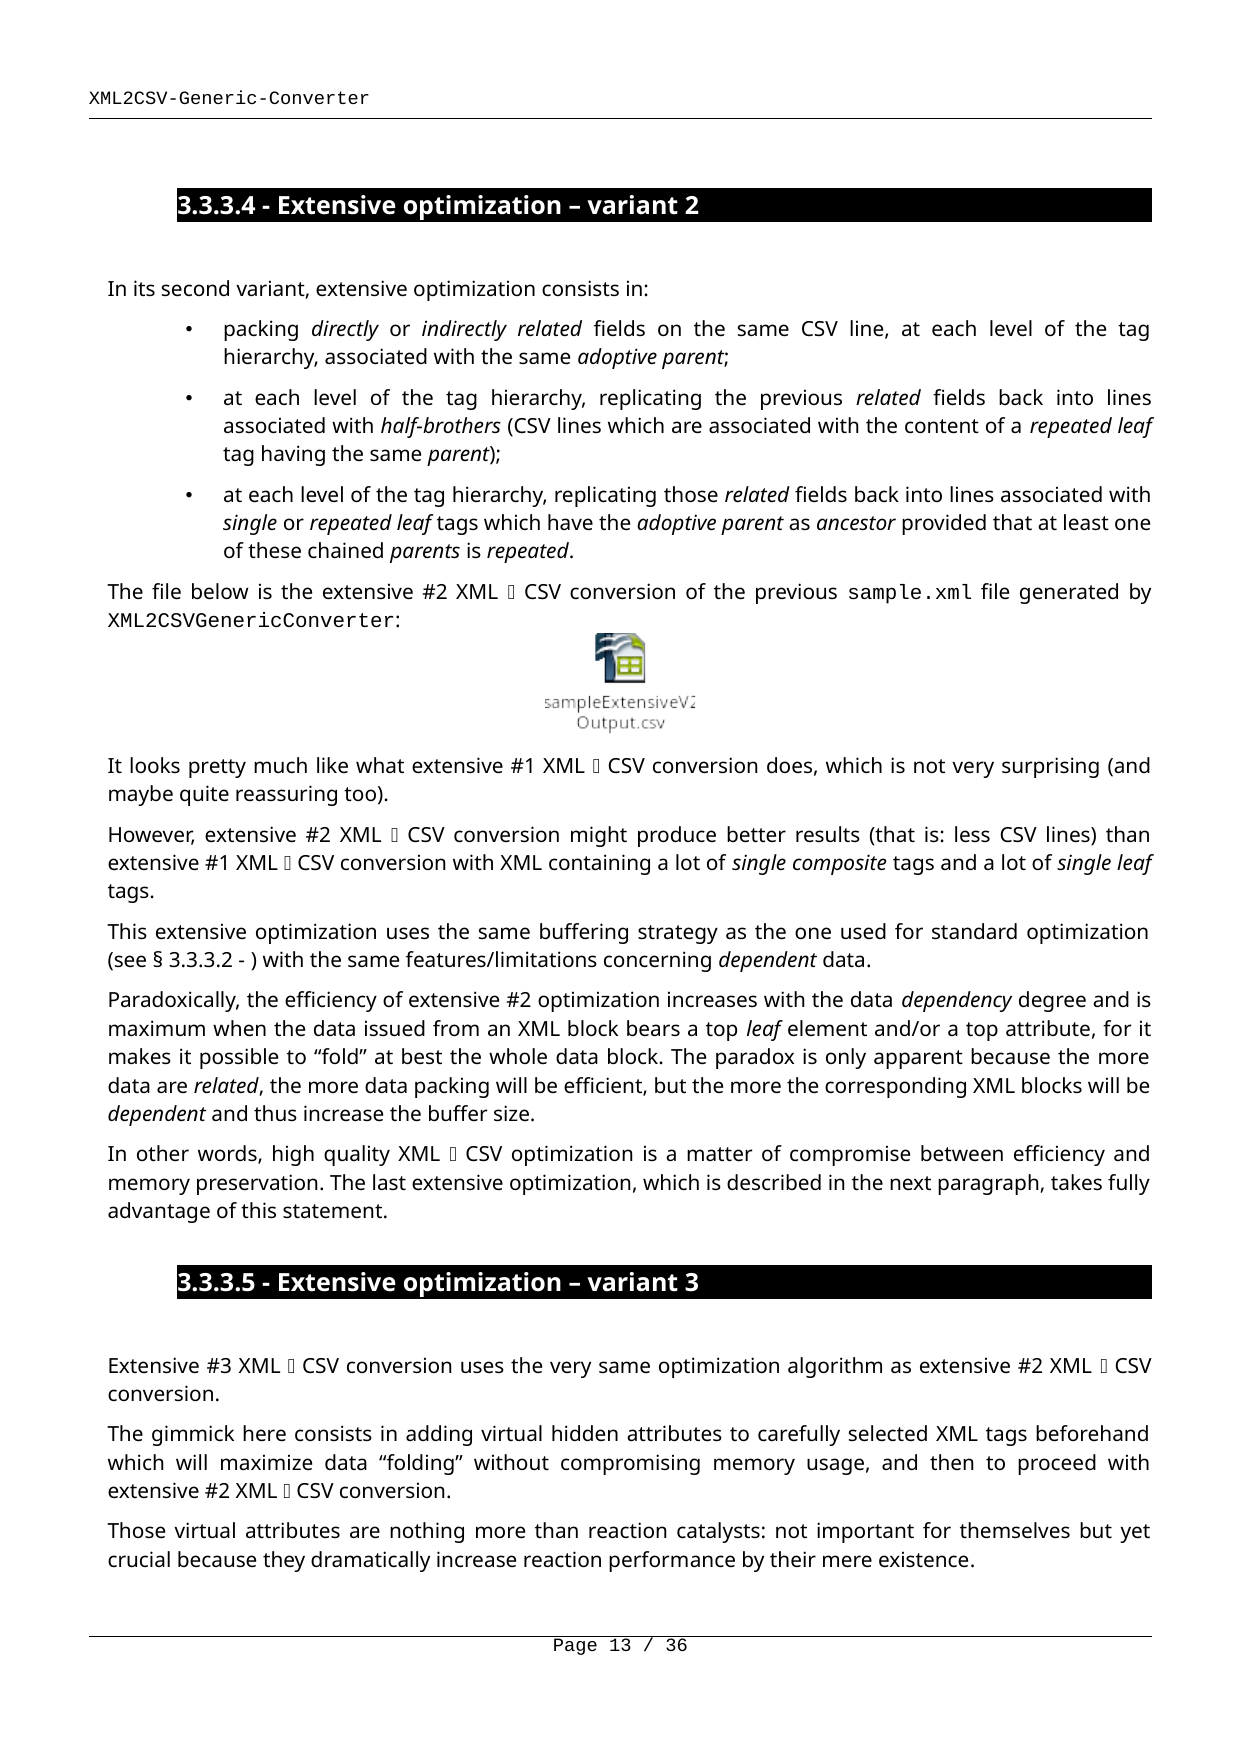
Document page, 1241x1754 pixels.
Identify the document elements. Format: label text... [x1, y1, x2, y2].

subtitle Extensive optimization – variant 3 [177, 1265, 1152, 1299]
list at each level of the tag hierarchy, replicating those related fields back into lines associated with single or repeated leaf tags which have the adoptive parent as ancestor provided that at least one of these chained parents is repeated. [185, 480, 1152, 565]
subtitle Extensive optimization – variant 2 [177, 188, 1152, 222]
list at each level of the tag hierarchy, replicating the previous related fields back into lines associated with half-brothers (CSV lines which are associated with the content of a repeated leaf tag having the same parent); [185, 383, 1152, 468]
text However, extensive #2 XML _ CSV conversion might produce better results (that is: less CSV lines) than extensive #1 XML _ CSV conversion with XML containing a lot of single composite tags and a lot of single leaf tags. [107, 820, 1152, 905]
text The file below is the extensive #2 XML _ CSV conversion of the previous sample.xml file generated by XML2CSVGenericConverter: [107, 577, 1152, 634]
text The gimmick here consists in adding virtual hidden attributes to carefully selected XML tags beforehand which will maximize data “folding” without compromising memory usage, and then to proceed with extensive #2 XML _ CSV conversion. [107, 1419, 1152, 1505]
text Extensive #3 XML _ CSV conversion uses the very same optimization algorithm as extensive #2 XML _ CSV conversion. [107, 1351, 1152, 1408]
text In other words, high quality XML _ CSV optimization is a matter of compromise between efficiency and memory preservation. The last extensive optimization, which is described in the next paragraph, takes fully advantage of this statement. [107, 1139, 1152, 1225]
text It looks pretty much like what extensive #1 XML _ CSV conversion does, which is not very surprising (and maybe quite reassuring too). [107, 646, 1152, 808]
text In its second variant, extensive optimization consists in: [107, 274, 1152, 302]
text This extensive optimization uses the same buffering strategy as the one used for standard optimization (see § 3.3.3.2 - ) with the same features/limitations concerning dependent data. [107, 917, 1152, 974]
text Those virtual attributes are nothing more than reaction catalysts: not important for themselves but yet crucial because they dramatically increase reaction performance by their mere existence. [107, 1517, 1152, 1573]
list packing directly or indirectly related fields on the same CSV line, at each level of the tag hierarchy, associated with the same adoptive parent; [185, 314, 1152, 371]
text Paradoxically, the efficiency of extensive #2 optimization increases with the data dependency degree and is maximum when the data issued from an XML block bears a top leaf element and/or a top attribute, for it makes it possible to “fold” at best the whole data block. The paradox is only apparent because the more data are related, the more data packing will be efficient, but the more the corresponding XML blocks will be dependent and thus increase the buffer size. [107, 985, 1152, 1128]
